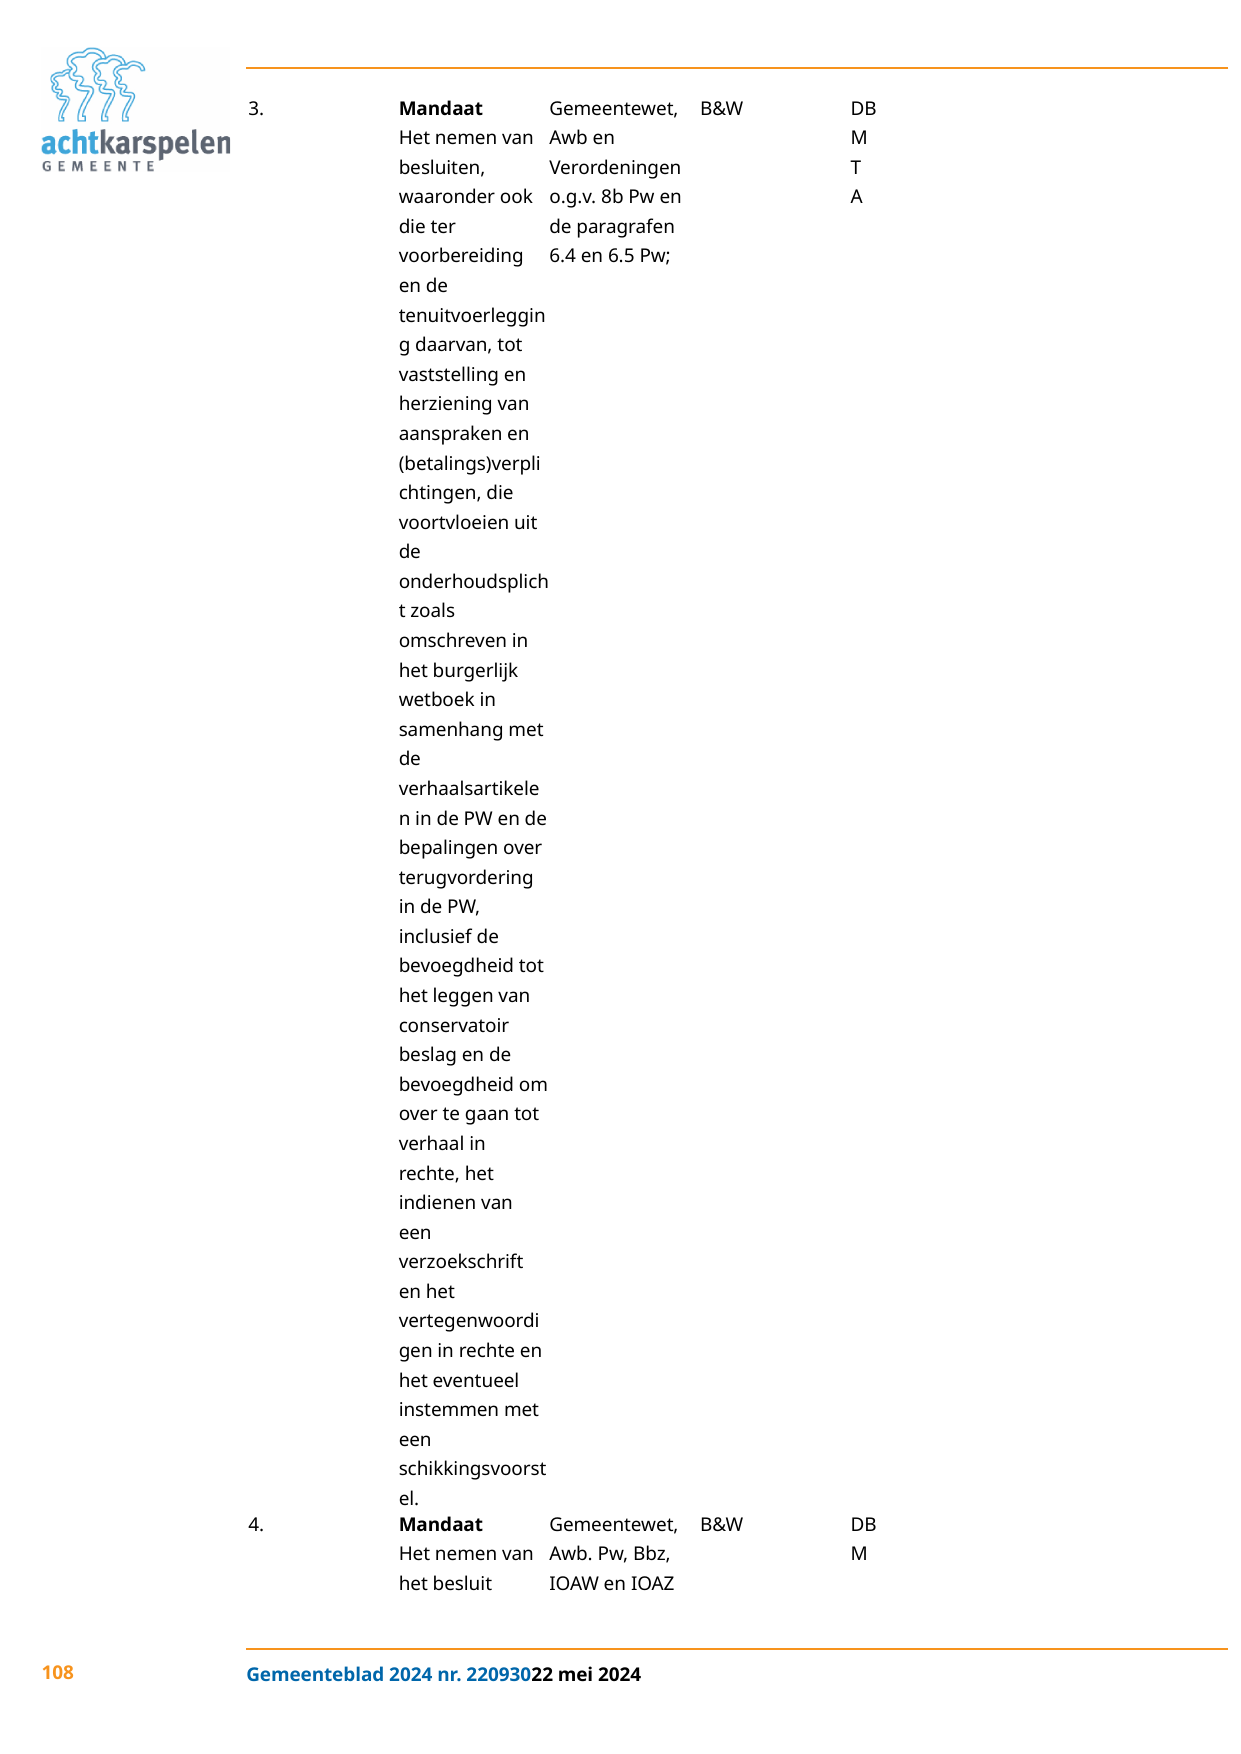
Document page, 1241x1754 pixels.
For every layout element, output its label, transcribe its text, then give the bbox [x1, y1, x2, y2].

table_cell 4. [248, 1511, 398, 1596]
table_cell 3. [248, 95, 398, 1511]
table_cell Gemeentewet, Awb en Verordeningen o.g.v. 8b Pw en de paragrafen 6.4 en 6.5 Pw; [549, 95, 700, 1511]
table_cell DB M [850, 1511, 1001, 1596]
table_cell Mandaat Het nemen van het besluit [399, 1511, 549, 1596]
table_cell [1001, 95, 1152, 1511]
table_cell DB M T A [850, 95, 1001, 1511]
table_cell B&W [700, 95, 850, 1511]
table_cell Mandaat Het nemen van besluiten, waaronder ook die ter voorbereiding en de tenuitvoerlegging daarvan, tot vaststelling en herziening van aanspraken en (betalings)verplichtingen, die voortvloeien uit de onderhoudsplicht zoals omschreven in het burgerlijk wetboek in samenhang met de verhaalsartikelen in de PW en de bepalingen over terugvordering in de PW, inclusief de bevoegdheid tot het leggen van conservatoir beslag en de bevoegdheid om over te gaan tot verhaal in rechte, het indienen van een verzoekschrift en het vertegenwoordigen in rechte en het eventueel instemmen met een schikkingsvoorstel. [399, 95, 549, 1511]
table_cell Gemeentewet, Awb. Pw, Bbz, IOAW en IOAZ [549, 1511, 700, 1596]
table_cell B&W [700, 1511, 850, 1596]
table_cell [1001, 1511, 1152, 1596]
picture [41, 47, 231, 172]
